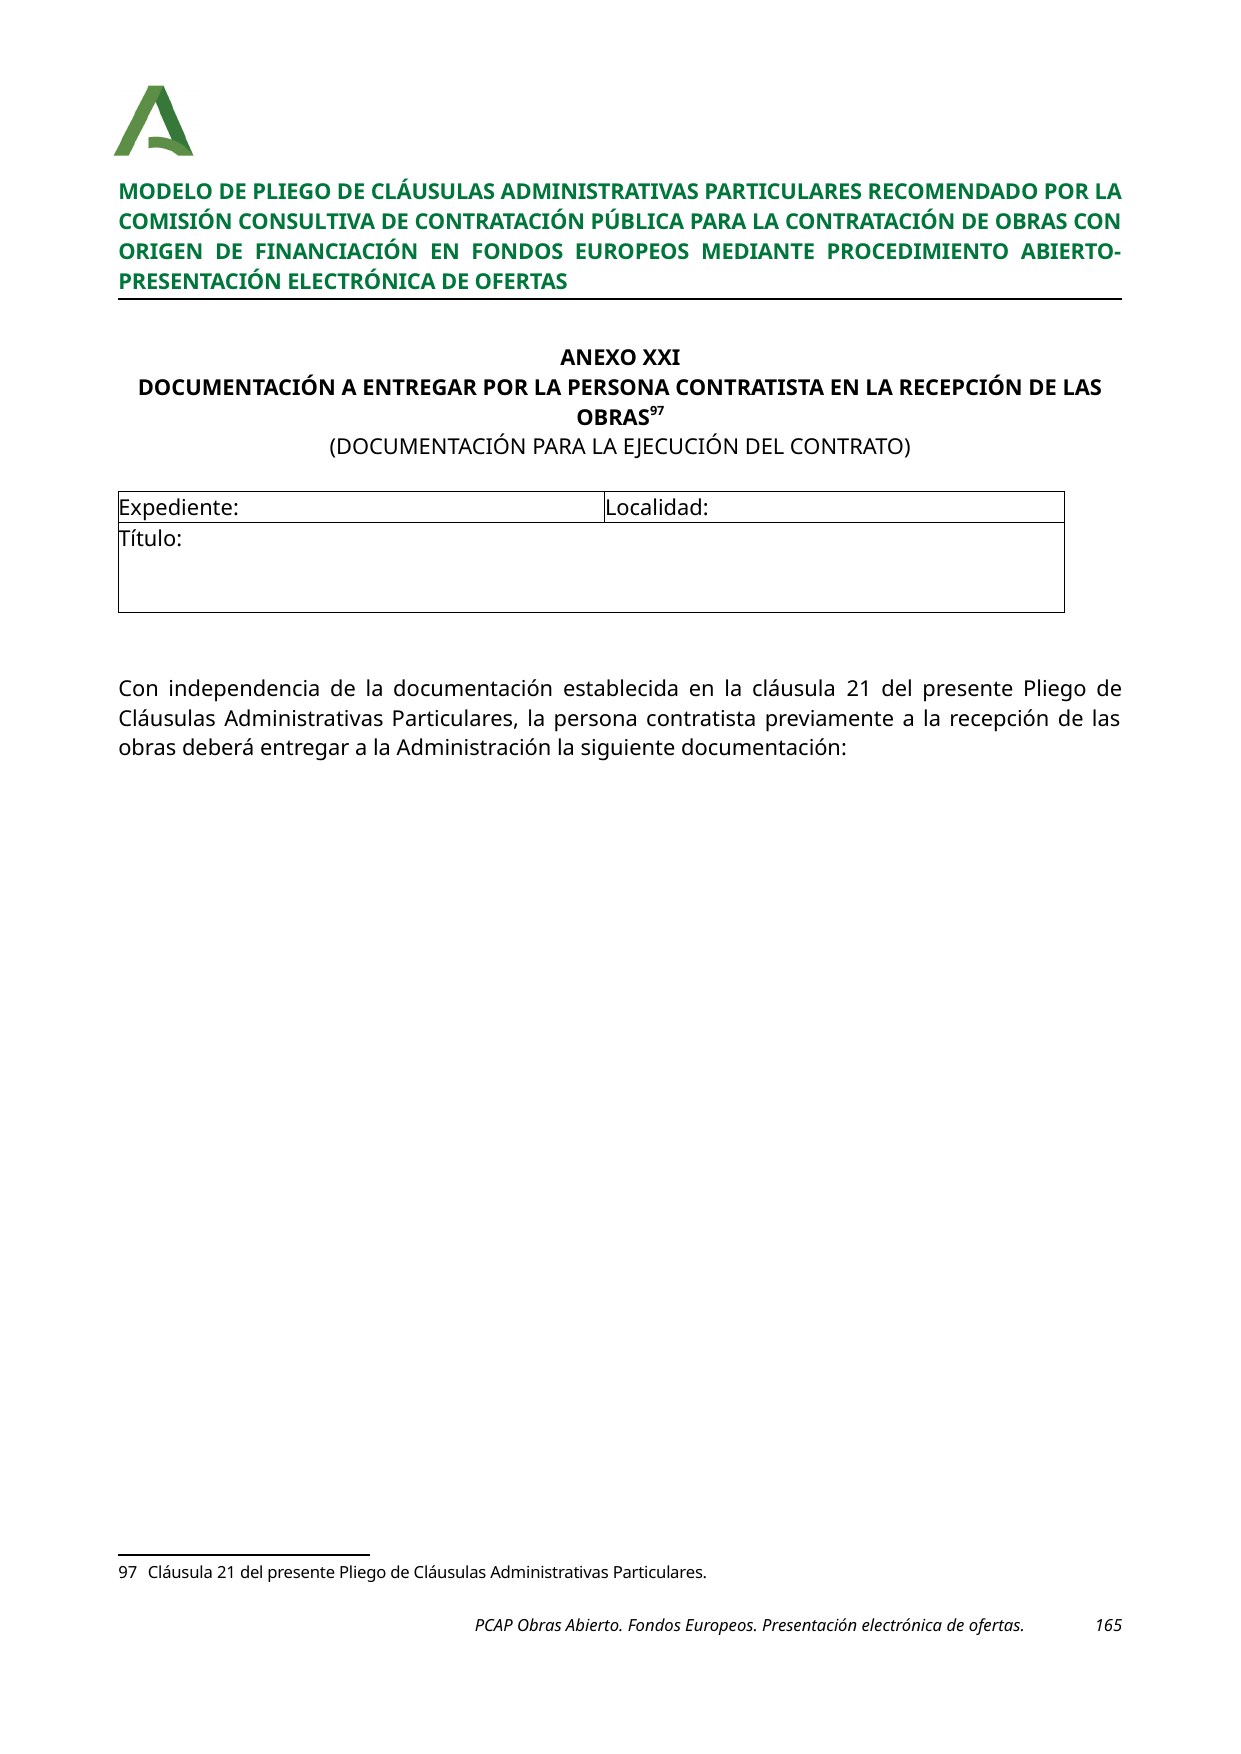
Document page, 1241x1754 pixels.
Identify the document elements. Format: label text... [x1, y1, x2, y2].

text (DOCUMENTACIÓN PARA LA EJECUCIÓN DEL CONTRATO) [118, 431, 1122, 461]
table_cell [295, 523, 1064, 612]
table_cell Título: [119, 523, 295, 612]
text Con independencia de la documentación establecida en la cláusula 21 del presente Pliego de Cláusulas Administrativas Particulares, la persona contratista previamente a la recepción de las obras deberá entregar a la Administración la siguiente documentación: [118, 673, 1122, 762]
picture [109, 81, 198, 160]
table_header [738, 492, 1064, 522]
text ANEXO XXI [118, 342, 1122, 372]
table_header [295, 492, 604, 522]
text DOCUMENTACIÓN A ENTREGAR POR LA PERSONA CONTRATISTA EN LA RECEPCIÓN DE LAS OBRAS [118, 372, 1122, 431]
table_header Localidad: [605, 492, 738, 522]
text MODELO DE PLIEGO DE CLÁUSULAS ADMINISTRATIVAS PARTICULARES RECOMENDADO POR LA COMISIÓN CONSULTIVA DE CONTRATACIÓN PÚBLICA PARA LA CONTRATACIÓN DE OBRAS CON ORIGEN DE FINANCIACIÓN EN FONDOS EUROPEOS MEDIANTE PROCEDIMIENTO ABIERTO- PRESENTACIÓN ELECTRÓNICA DE OFERTAS [118, 176, 1122, 298]
text Cláusula 21 del presente Pliego de Cláusulas Administrativas Particulares. [118, 1561, 1122, 1584]
table_header Expediente: [119, 492, 295, 522]
